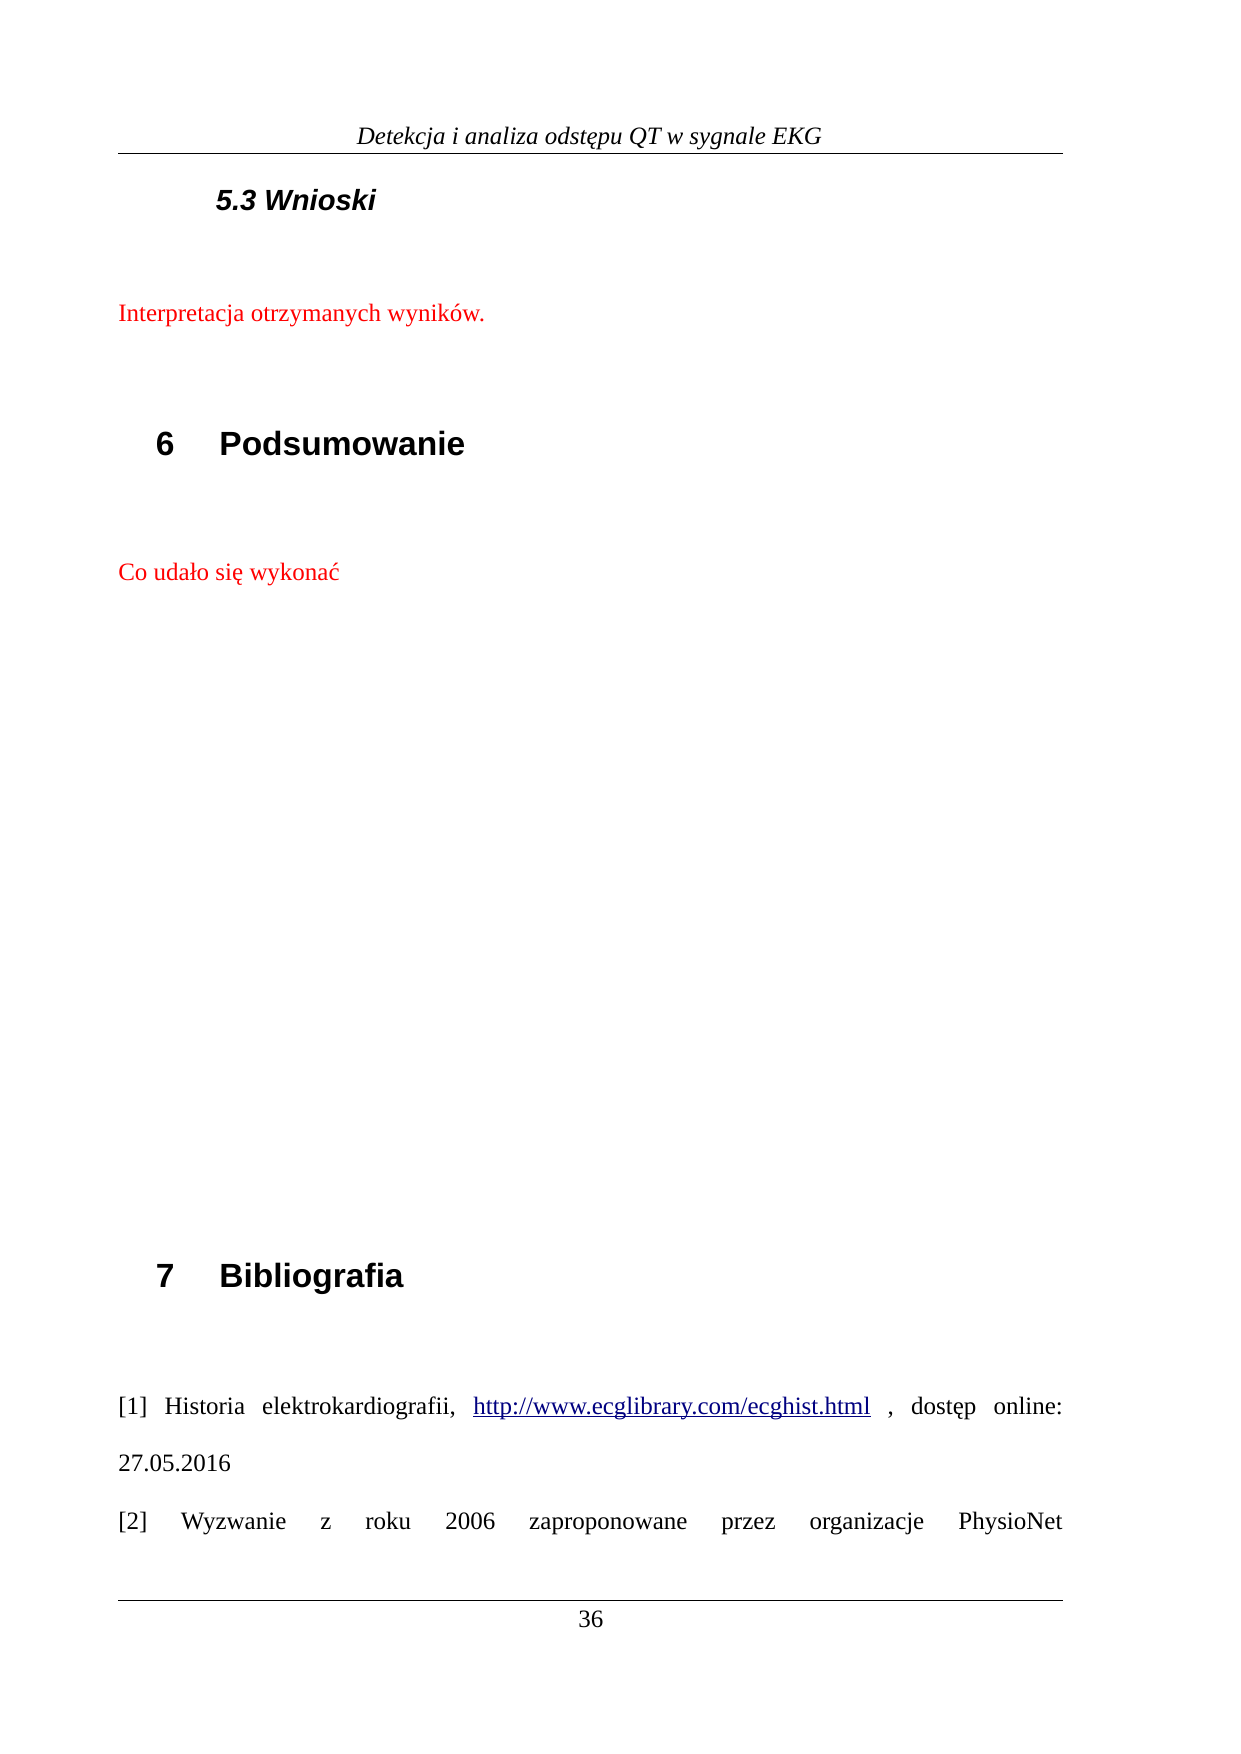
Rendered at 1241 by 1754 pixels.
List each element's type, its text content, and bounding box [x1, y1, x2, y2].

text Interpretacja otrzymanych wyników. [118, 282, 1063, 327]
subtitle 5.3 Wnioski [156, 183, 1063, 217]
subtitle Podsumowanie [156, 424, 1063, 462]
subtitle Bibliografia [156, 1256, 1063, 1294]
text [2] Wyzwanie z roku 2006 zaproponowane przez organizacje PhysioNet [118, 1491, 1063, 1534]
text [1] Historia elektrokardiografii, http://www.ecglibrary.com/ecghist.html , dostęp online: 27.05.2016 [118, 1374, 1063, 1477]
text Co udało się wykonać [118, 541, 1063, 586]
